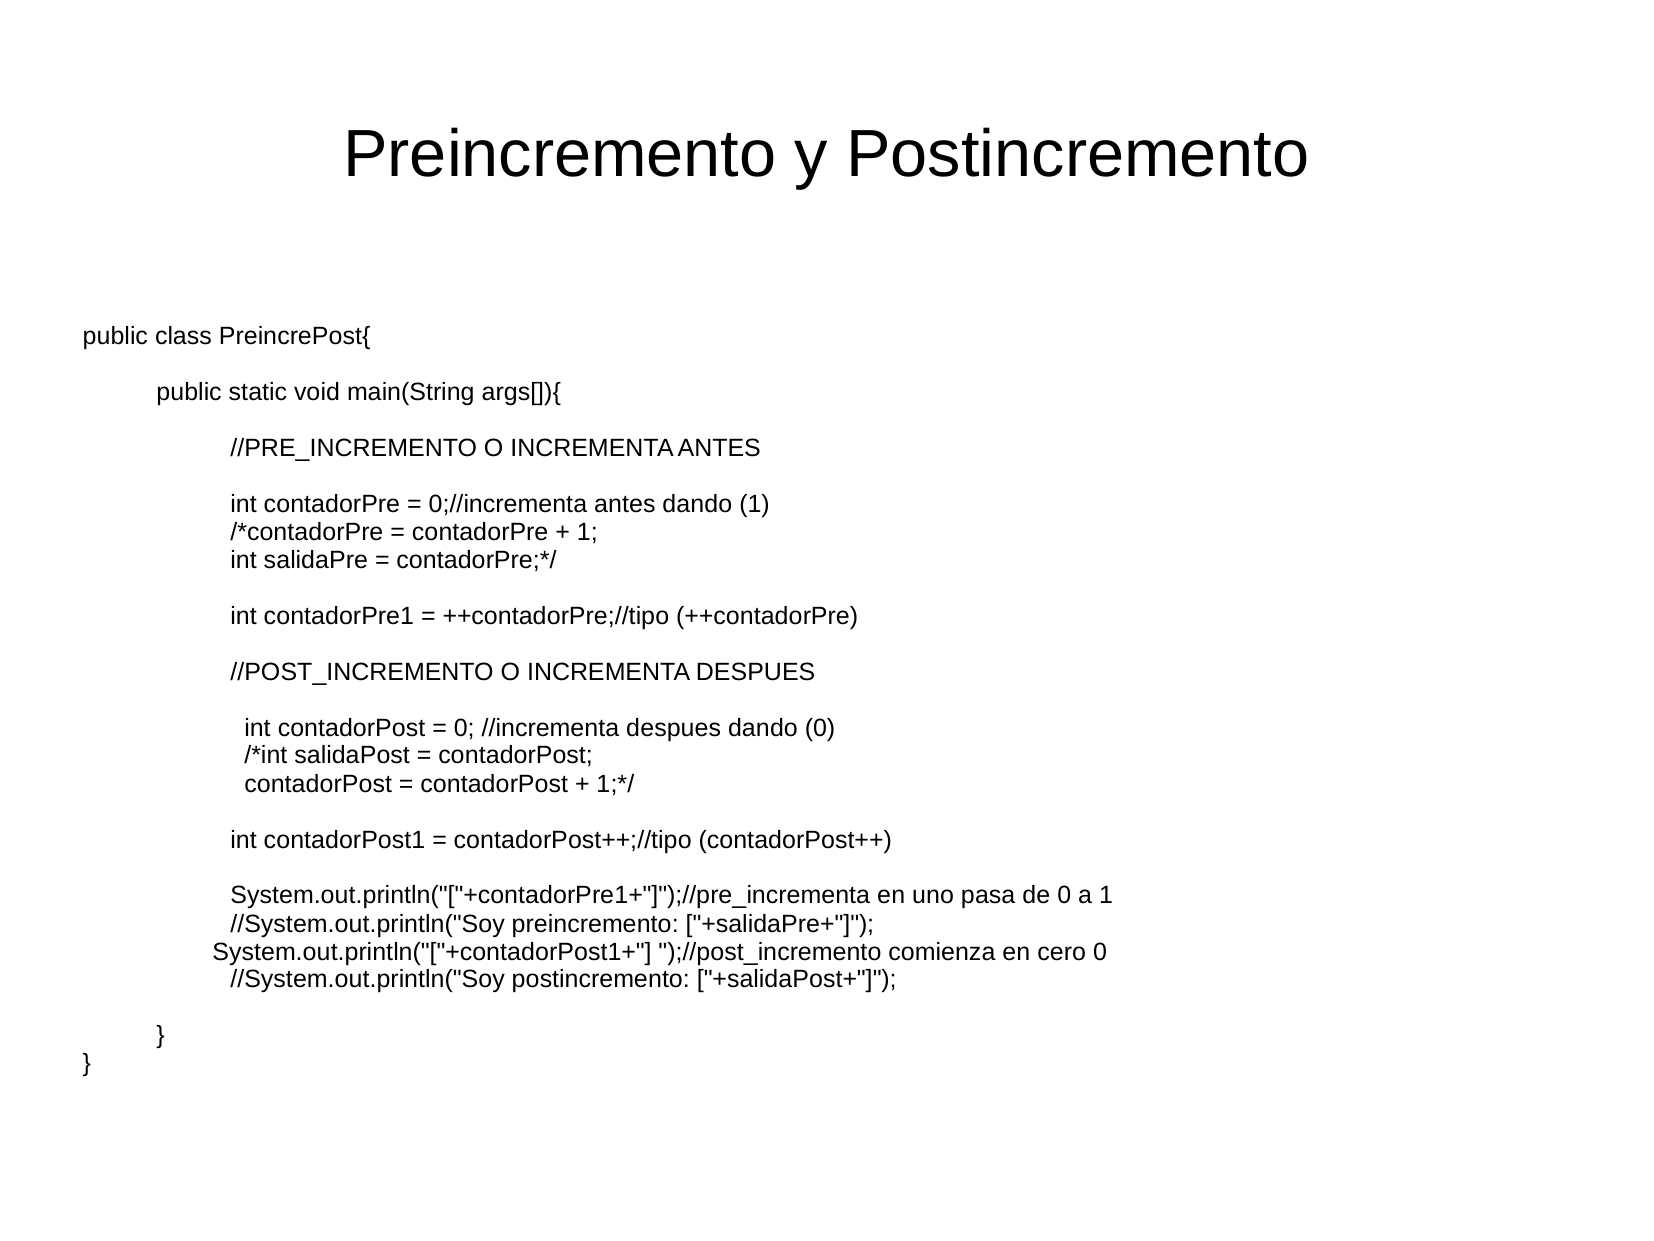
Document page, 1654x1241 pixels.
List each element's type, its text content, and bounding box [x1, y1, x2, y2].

title Preincremento y Postincremento [82, 49, 1571, 257]
subtitle public class PreincrePost{ public static void main(String args[]){ //PRE_INCREMENTO O INCREMENTA ANTES int contadorPre = 0;//incrementa antes dando (1) /*contadorPre = contadorPre + 1; int salidaPre = contadorPre;*/ int contadorPre1 = ++contadorPre;//tipo (++contadorPre) //POST_INCREMENTO O INCREMENTA DESPUES int contadorPost = 0; //incrementa despues dando (0) /*int salidaPost = contadorPost; contadorPost = contadorPost + 1;*/ int contadorPost1 = contadorPost++;//tipo (contadorPost++) System.out.println("["+contadorPre1+"]");//pre_incrementa en uno pasa de 0 a 1 //System.out.println("Soy preincremento: ["+salidaPre+"]"); System.out.println("["+contadorPost1+"] ");//post_incremento comienza en cero 0 //System.out.println("Soy postincremento: ["+salidaPost+"]"); } } [82, 290, 1571, 1109]
